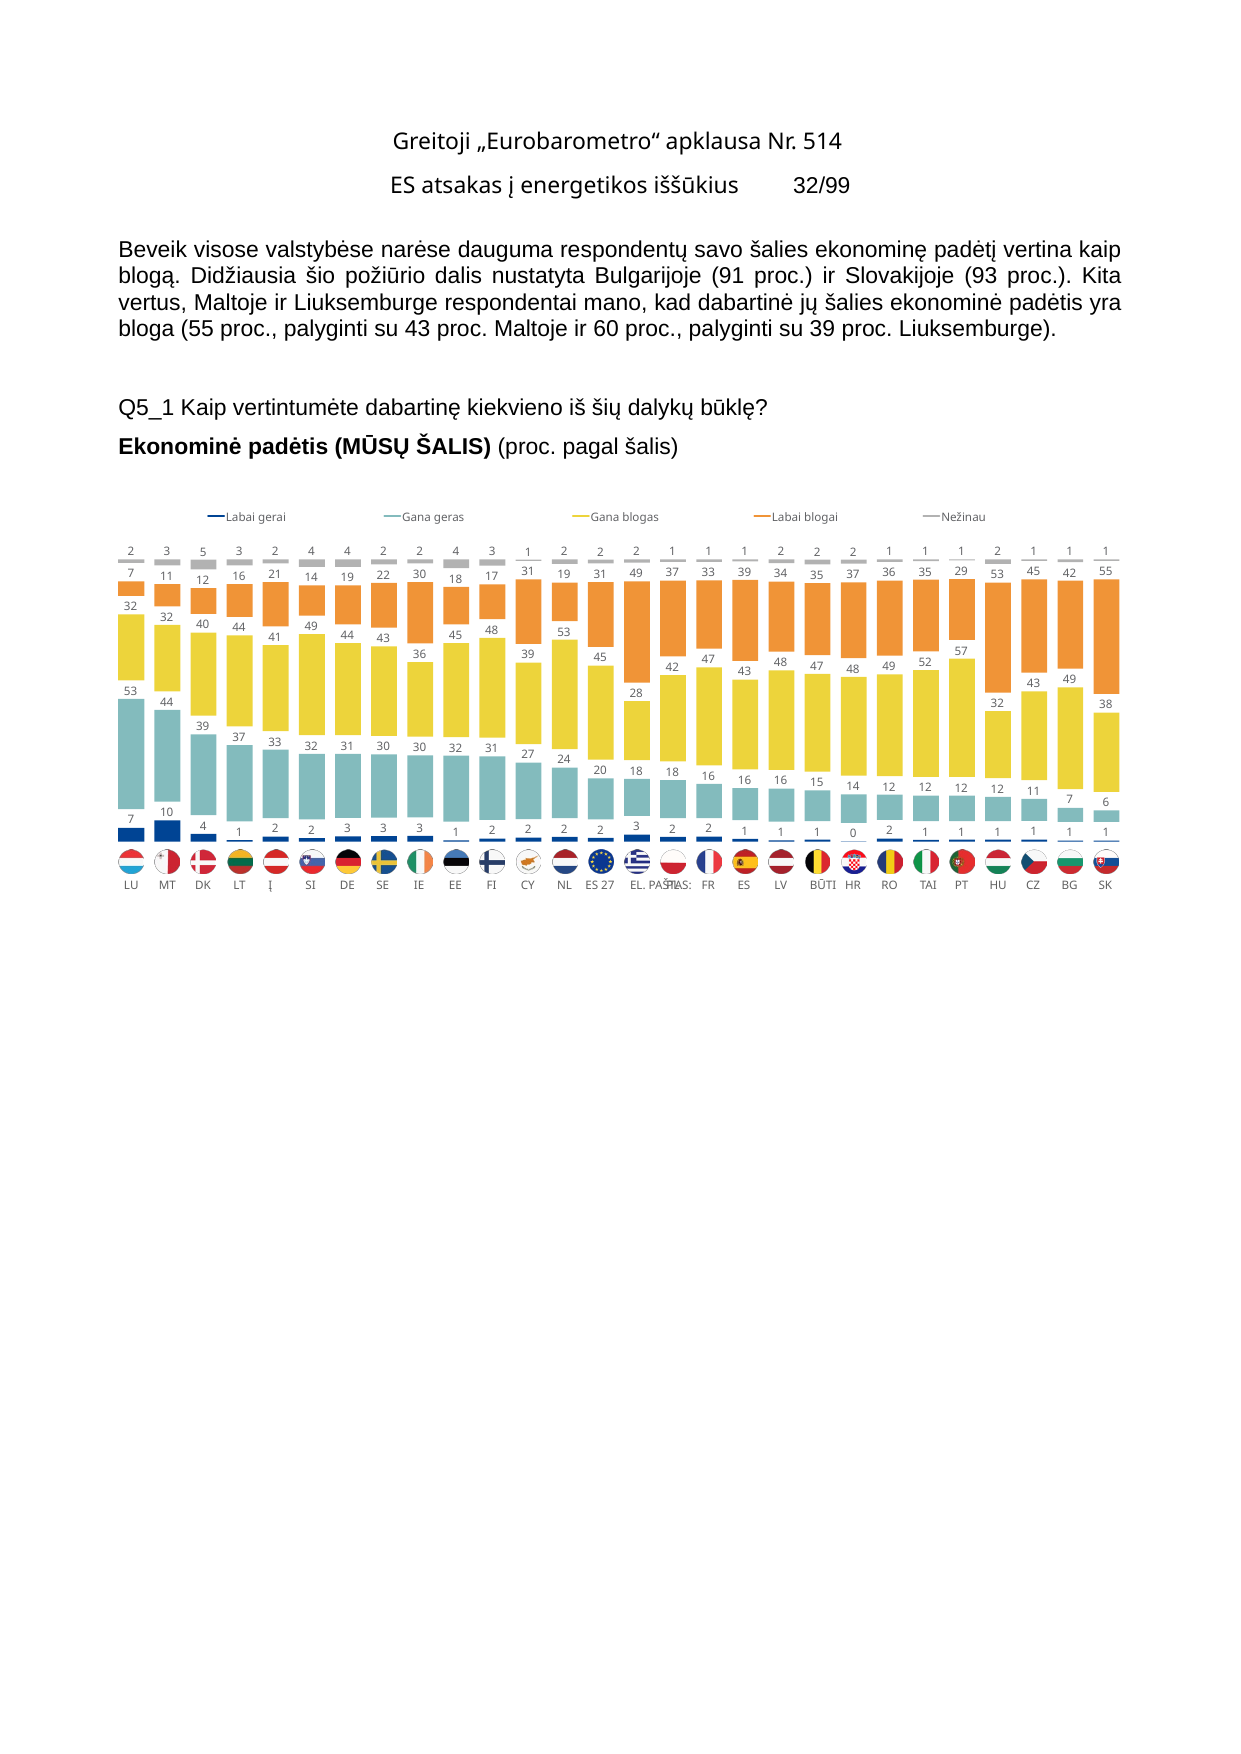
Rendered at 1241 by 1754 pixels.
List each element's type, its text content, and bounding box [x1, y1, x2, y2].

picture [985, 849, 1011, 874]
picture [732, 849, 758, 874]
picture [805, 849, 830, 874]
picture [841, 849, 867, 874]
picture [299, 849, 325, 874]
picture [877, 849, 903, 874]
picture [371, 849, 397, 874]
text Ekonominė padėtis (MŪSŲ ŠALIS) (proc. pagal šalis) [118, 433, 1122, 459]
picture [624, 849, 650, 874]
picture [913, 849, 939, 874]
picture [696, 849, 722, 874]
picture [1093, 849, 1119, 874]
picture [407, 849, 433, 874]
picture [263, 849, 289, 874]
text Q5_1 Kaip vertintumėte dabartinę kiekvieno iš šių dalykų būklę? [118, 393, 1122, 420]
picture [516, 849, 541, 874]
picture [118, 849, 144, 874]
picture [443, 849, 469, 874]
picture [190, 849, 216, 874]
text Beveik visose valstybėse narėse dauguma respondentų savo šalies ekonominę padėtį vertina kaip blogą. Didžiausia šio požiūrio dalis nustatyta Bulgarijoje (91 proc.) ir Slovakijoje (93 proc.). Kita vertus, Maltoje ir Liuksemburge respondentai mano, kad dabartinė jų šalies ekonominė padėtis yra bloga (55 proc., palyginti su 43 proc. Maltoje ir 60 proc., palyginti su 39 proc. Liuksemburge). [118, 236, 1122, 341]
picture [949, 849, 975, 874]
picture [479, 849, 505, 874]
picture [1021, 849, 1047, 874]
picture [154, 849, 180, 874]
picture [768, 849, 794, 874]
picture [552, 849, 578, 874]
picture [335, 849, 361, 874]
picture [588, 849, 614, 874]
picture [660, 849, 686, 874]
picture [227, 849, 253, 874]
picture [1057, 849, 1083, 874]
